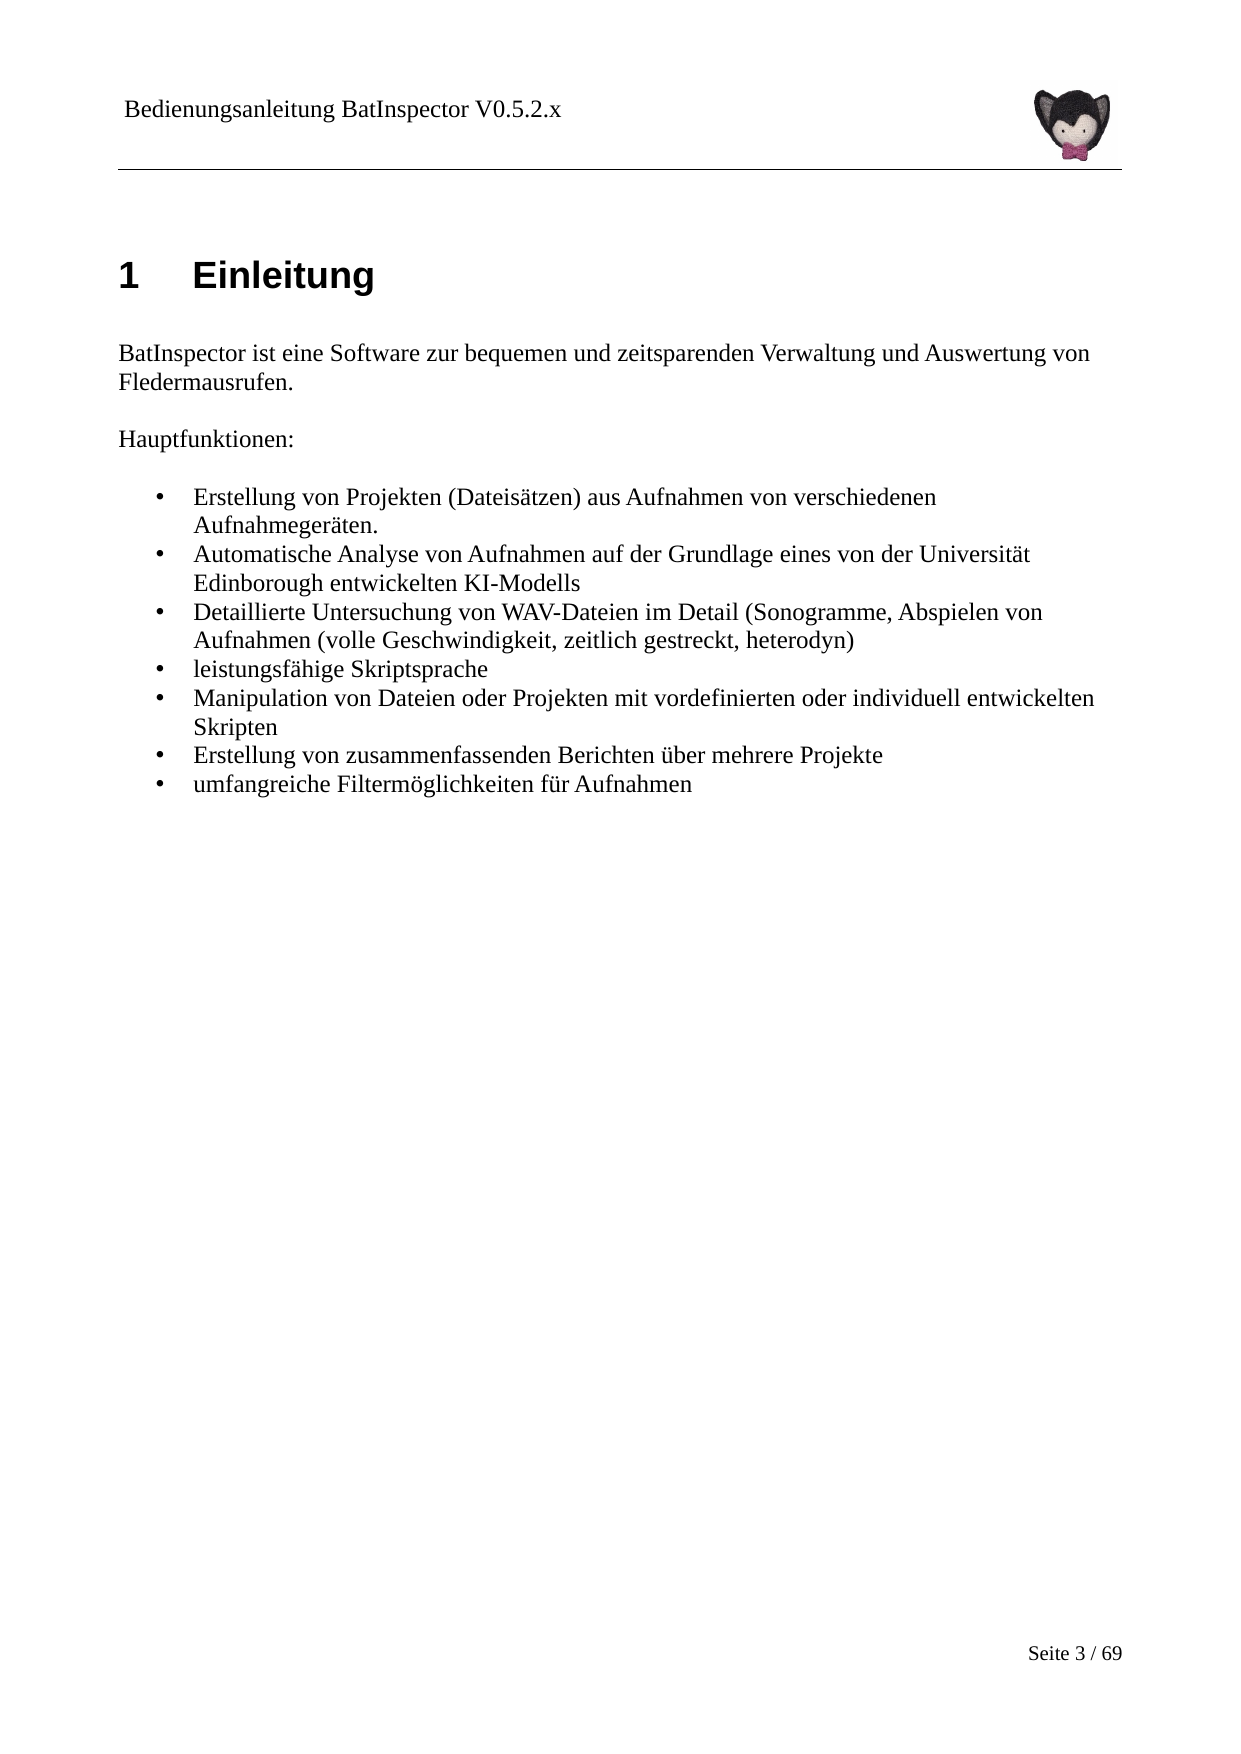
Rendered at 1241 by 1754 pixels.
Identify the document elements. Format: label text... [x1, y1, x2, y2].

list leistungsfähige Skriptsprache [156, 654, 1122, 683]
list Erstellung von Projekten (Dateisätzen) aus Aufnahmen von verschiedenen Aufnahmegeräten. [156, 482, 1122, 539]
picture [1030, 80, 1119, 169]
list umfangreiche Filtermöglichkeiten für Aufnahmen [156, 769, 1122, 798]
subtitle Einleitung [118, 253, 1122, 297]
list Detaillierte Untersuchung von WAV-Dateien im Detail (Sonogramme, Abspielen von Aufnahmen (volle Geschwindigkeit, zeitlich gestreckt, heterodyn) [156, 597, 1122, 654]
list Erstellung von zusammenfassenden Berichten über mehrere Projekte [156, 741, 1122, 769]
text Hauptfunktionen: [118, 424, 1122, 453]
list Automatische Analyse von Aufnahmen auf der Grundlage eines von der Universität Edinborough entwickelten KI-Modells [156, 539, 1122, 597]
text BatInspector ist eine Software zur bequemen und zeitsparenden Verwaltung und Auswertung von Fledermausrufen. [118, 338, 1122, 396]
list Manipulation von Dateien oder Projekten mit vordefinierten oder individuell entwickelten Skripten [156, 683, 1122, 741]
